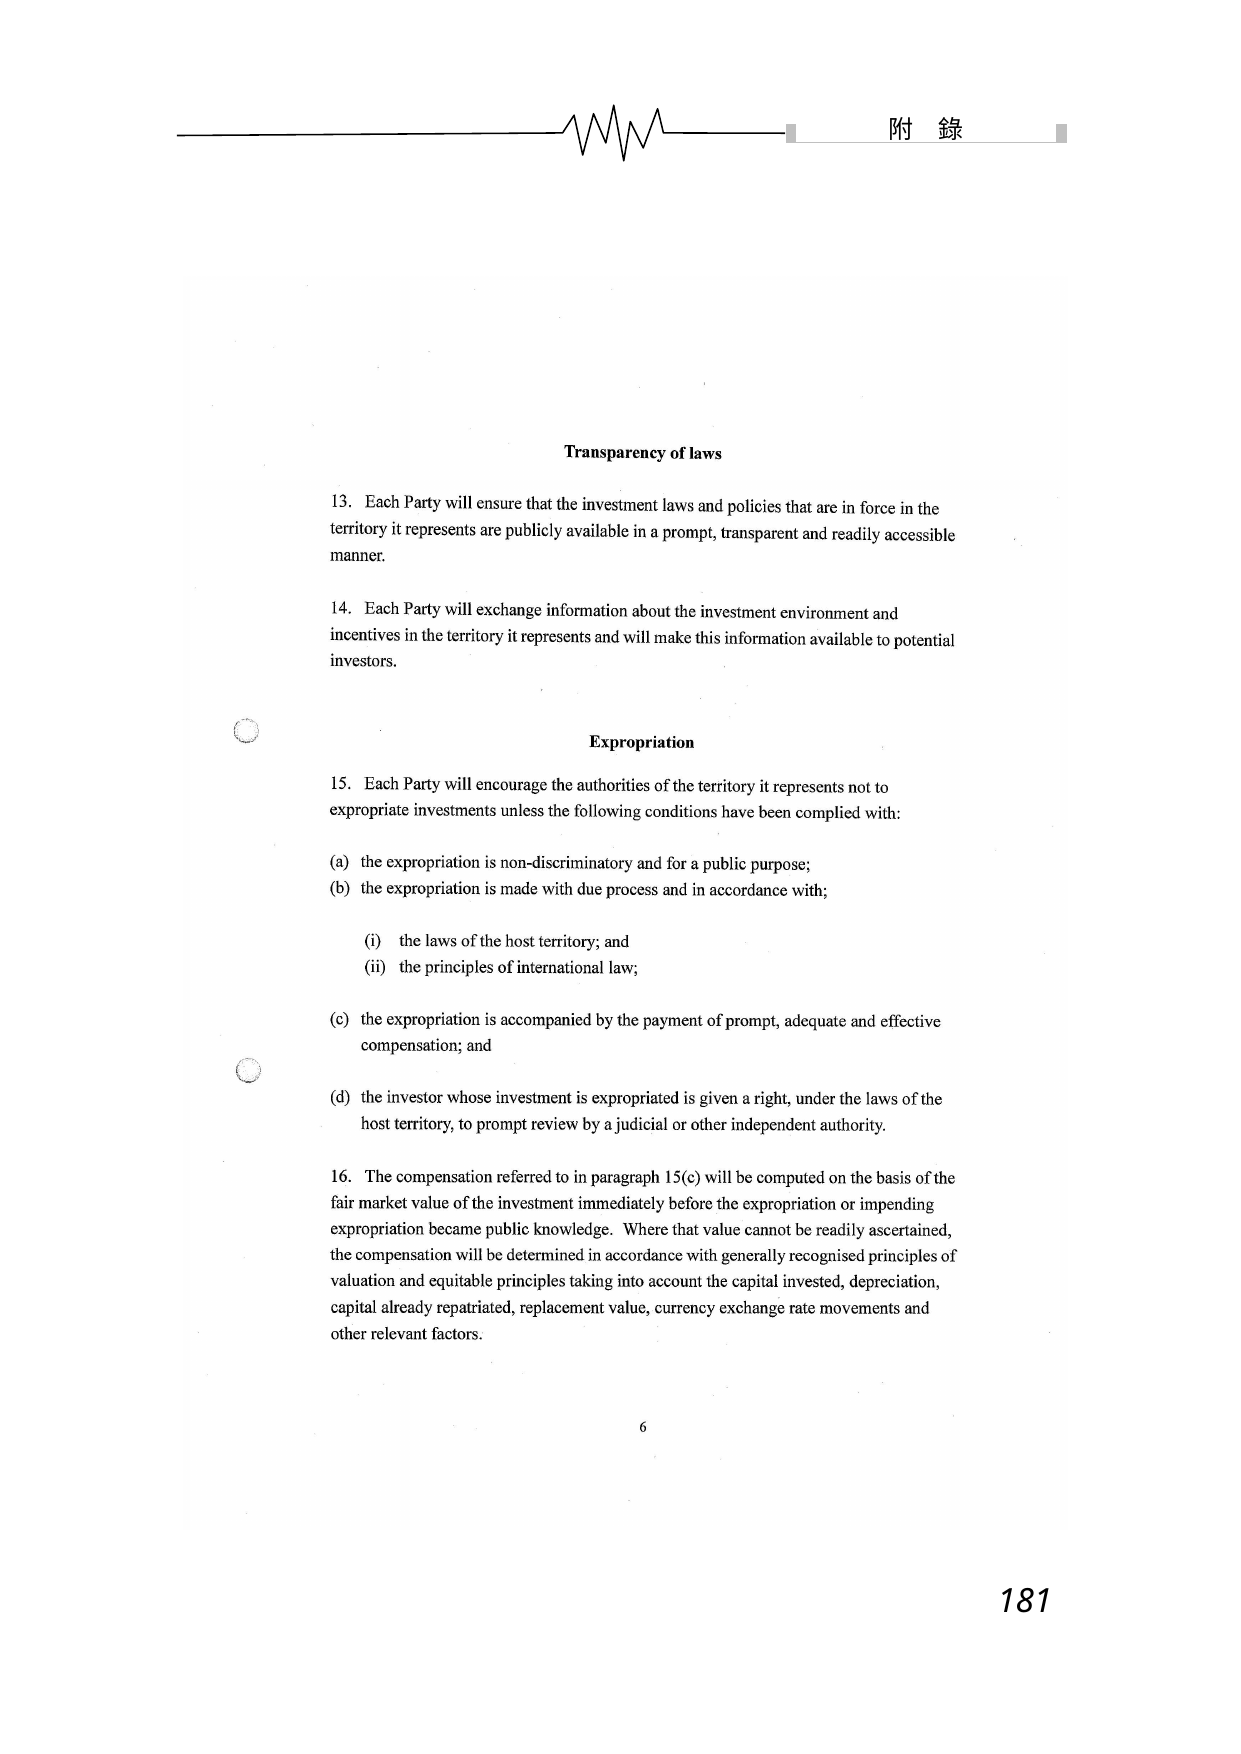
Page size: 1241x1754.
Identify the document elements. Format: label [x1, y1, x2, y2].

picture [182, 276, 1069, 1530]
